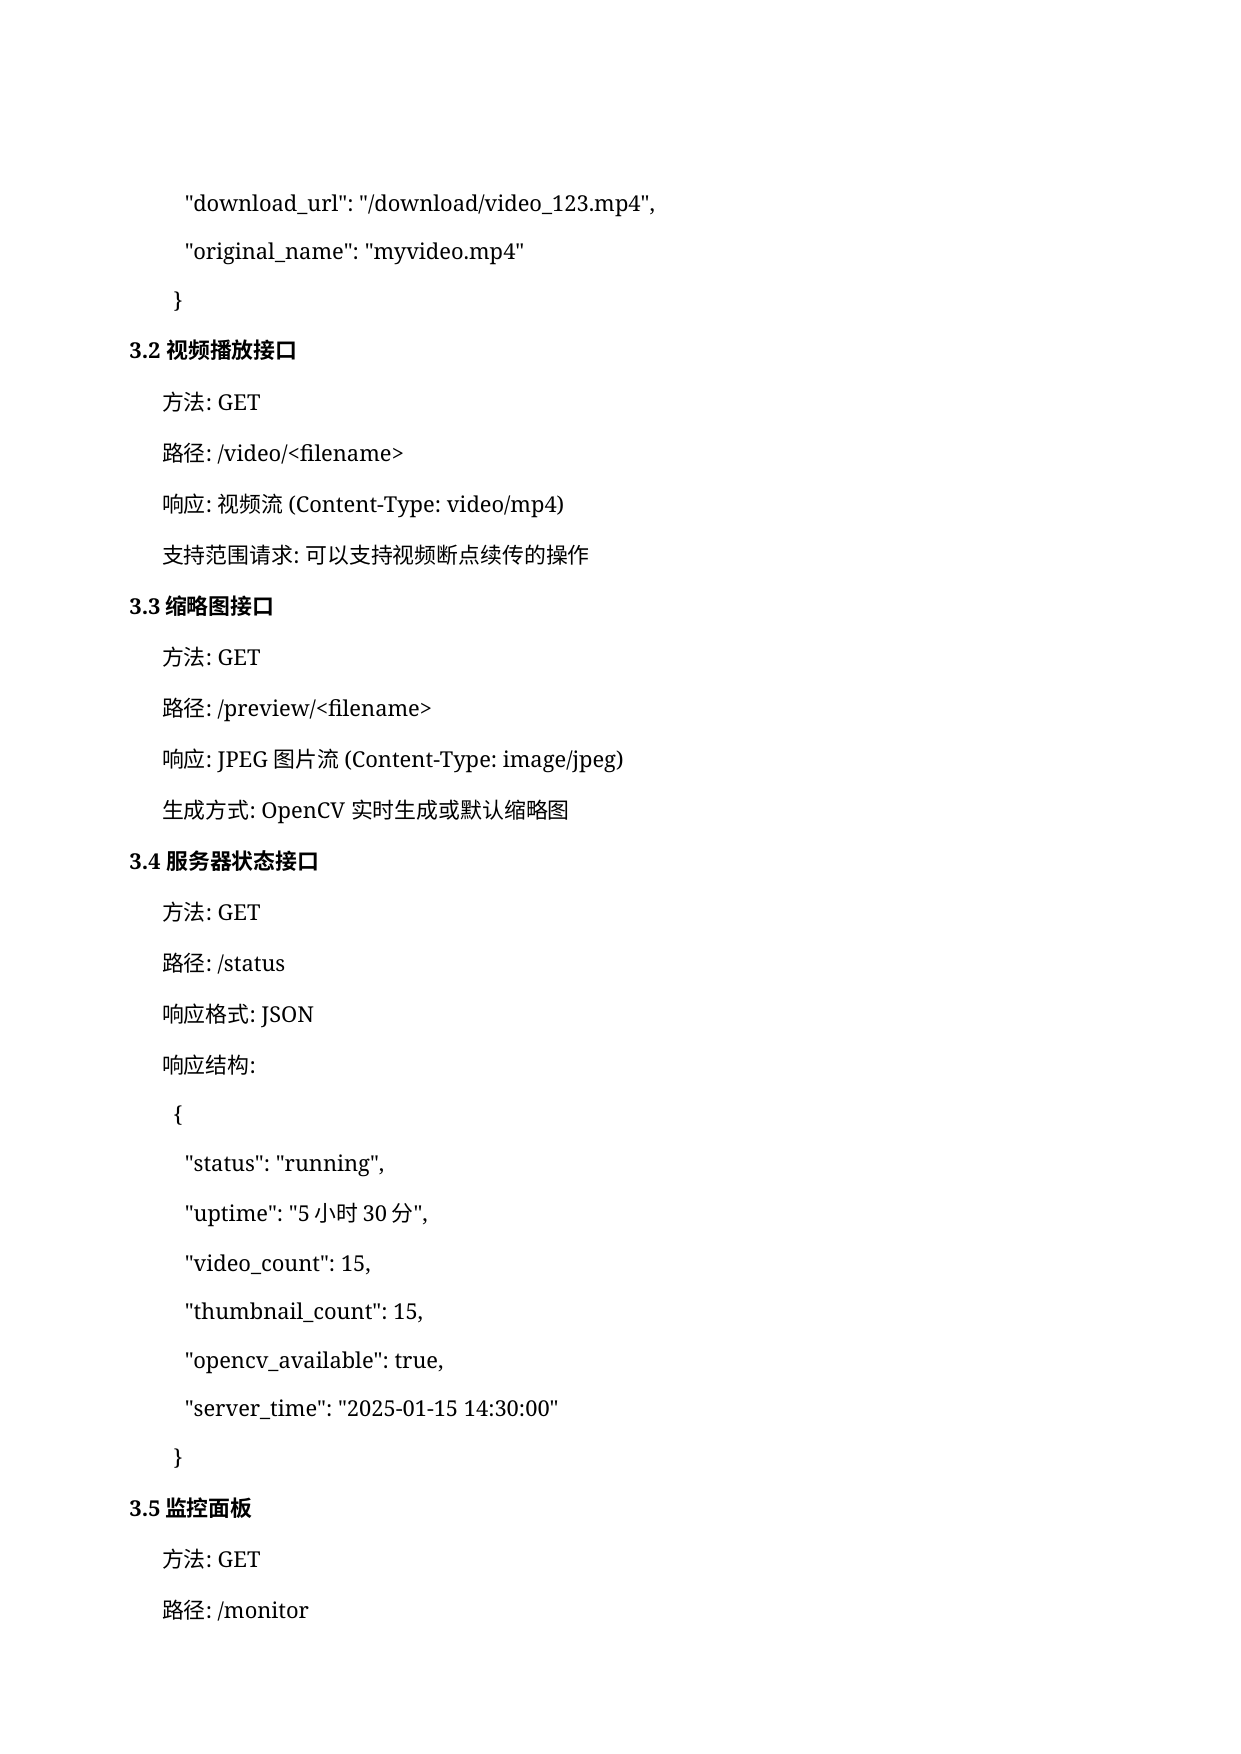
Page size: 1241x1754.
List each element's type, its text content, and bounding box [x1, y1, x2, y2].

text 3.2 视频播放接口 [118, 333, 1122, 365]
text "status": "running", [118, 1148, 1122, 1178]
text { [118, 1099, 1122, 1129]
text 方法: GET [118, 1542, 1122, 1573]
text "opencv_available": true, [118, 1345, 1122, 1374]
text 3.5监控面板 [118, 1491, 1122, 1522]
text "uptime": "5小时30分", [118, 1196, 1122, 1228]
text 响应: 视频流 (Content-Type: video/mp4) [118, 487, 1122, 518]
text 方法: GET [118, 895, 1122, 927]
text 路径: /status [118, 946, 1122, 978]
text "original_name": "myvideo.mp4" [118, 236, 1122, 266]
text 3.4 服务器状态接口 [118, 844, 1122, 876]
text 响应结构: [118, 1048, 1122, 1080]
text 响应格式: JSON [118, 997, 1122, 1029]
text 方法: GET [118, 384, 1122, 416]
text 路径: /monitor [118, 1593, 1122, 1624]
text 路径: /preview/<filename> [118, 691, 1122, 723]
text 3.3缩略图接口 [118, 589, 1122, 621]
text "download_url": "/download/video_123.mp4", [118, 188, 1122, 217]
text } [118, 285, 1122, 315]
text 方法: GET [118, 640, 1122, 672]
text 路径: /video/<filename> [118, 436, 1122, 467]
text } [118, 1442, 1122, 1472]
text 响应: JPEG 图片流 (Content-Type: image/jpeg) [118, 742, 1122, 774]
text 生成方式: OpenCV 实时生成或默认缩略图 [118, 793, 1122, 825]
text "server_time": "2025-01-15 14:30:00" [118, 1393, 1122, 1423]
text 支持范围请求: 可以支持视频断点续传的操作 [118, 538, 1122, 569]
text "thumbnail_count": 15, [118, 1296, 1122, 1326]
text "video_count": 15, [118, 1247, 1122, 1277]
